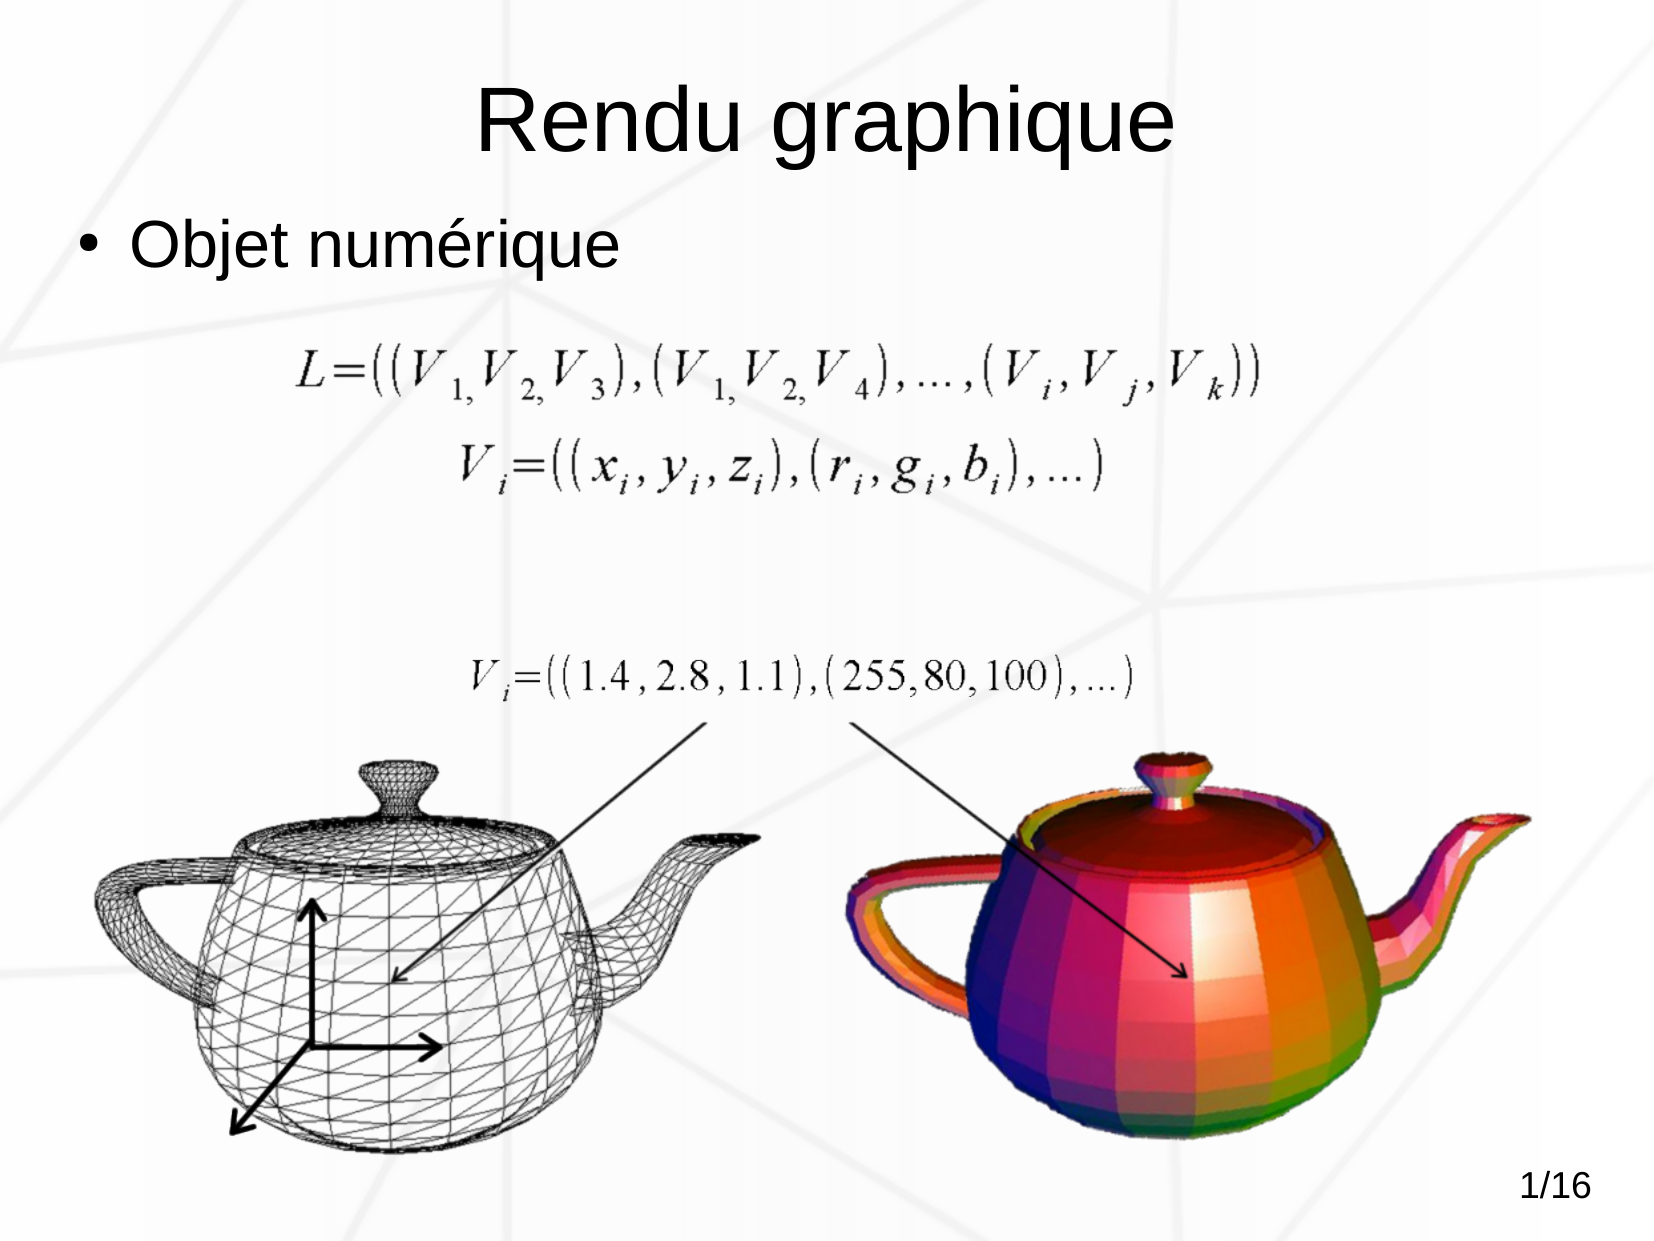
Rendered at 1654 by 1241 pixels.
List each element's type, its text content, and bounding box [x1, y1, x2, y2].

title Rendu graphique [82, 43, 1571, 195]
text_box 1/16 [1386, 1157, 1654, 1235]
picture [0, 0, 1654, 1241]
list Objet numérique [59, 206, 674, 289]
